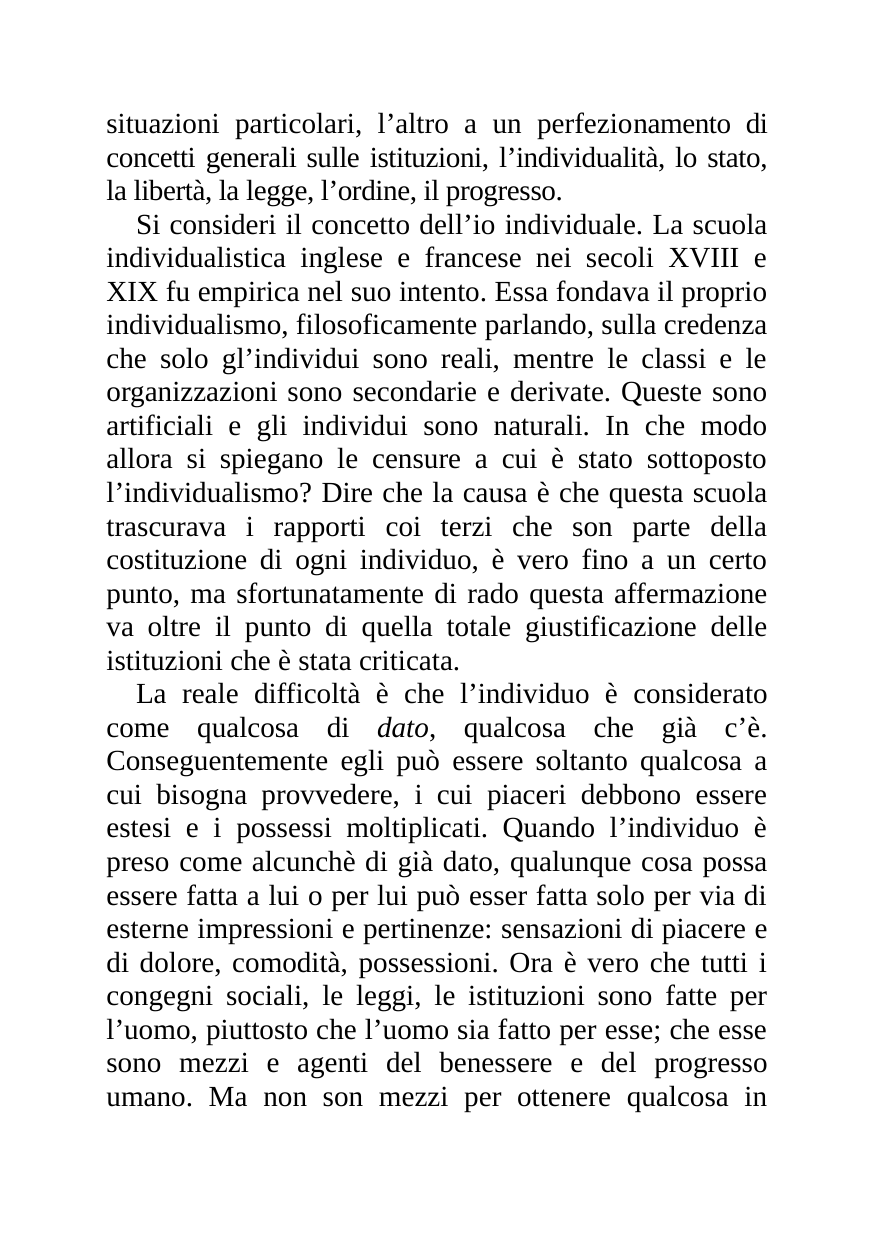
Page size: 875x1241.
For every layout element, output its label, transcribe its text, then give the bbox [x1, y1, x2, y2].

text Si consideri il concetto dell’io individuale. La scuola individualistica inglese e francese nei secoli XVIII e XIX fu empirica nel suo intento. Essa fondava il proprio individualismo, filosoficamente parlando, sulla credenza che solo gl’individui sono reali, mentre le classi e le organizzazioni sono secondarie e derivate. Queste sono artificiali e gli individui sono naturali. In che modo allora si spiegano le censure a cui è stato sottoposto l’individualismo? Dire che la causa è che questa scuola trascurava i rapporti coi terzi che son parte della costituzione di ogni individuo, è vero fino a un certo punto, ma sfortunatamente di rado questa affermazione va oltre il punto di quella totale giustificazione delle istituzioni che è stata criticata. [106, 207, 768, 676]
text La reale difficoltà è che l’individuo è considerato come qualcosa di dato, qualcosa che già c’è. Conseguentemente egli può essere soltanto qualcosa a cui bisogna provvedere, i cui piaceri debbono essere estesi e i possessi moltiplicati. Quando l’individuo è preso come alcunchè di già dato, qualunque cosa possa essere fatta a lui o per lui può esser fatta solo per via di esterne impressioni e pertinenze: sensazioni di piacere e di dolore, comodità, possessioni. Ora è vero che tutti i congegni sociali, le leggi, le istituzioni sono fatte per l’uomo, piuttosto che l’uomo sia fatto per esse; che esse sono mezzi e agenti del benessere e del progresso umano. Ma non son mezzi per ottenere qualcosa in [106, 676, 768, 1112]
text situazioni particolari, l’altro a un perfezionamento di concetti generali sulle istituzioni, l’individualità, lo stato, la libertà, la legge, l’ordine, il progresso. [106, 106, 768, 207]
